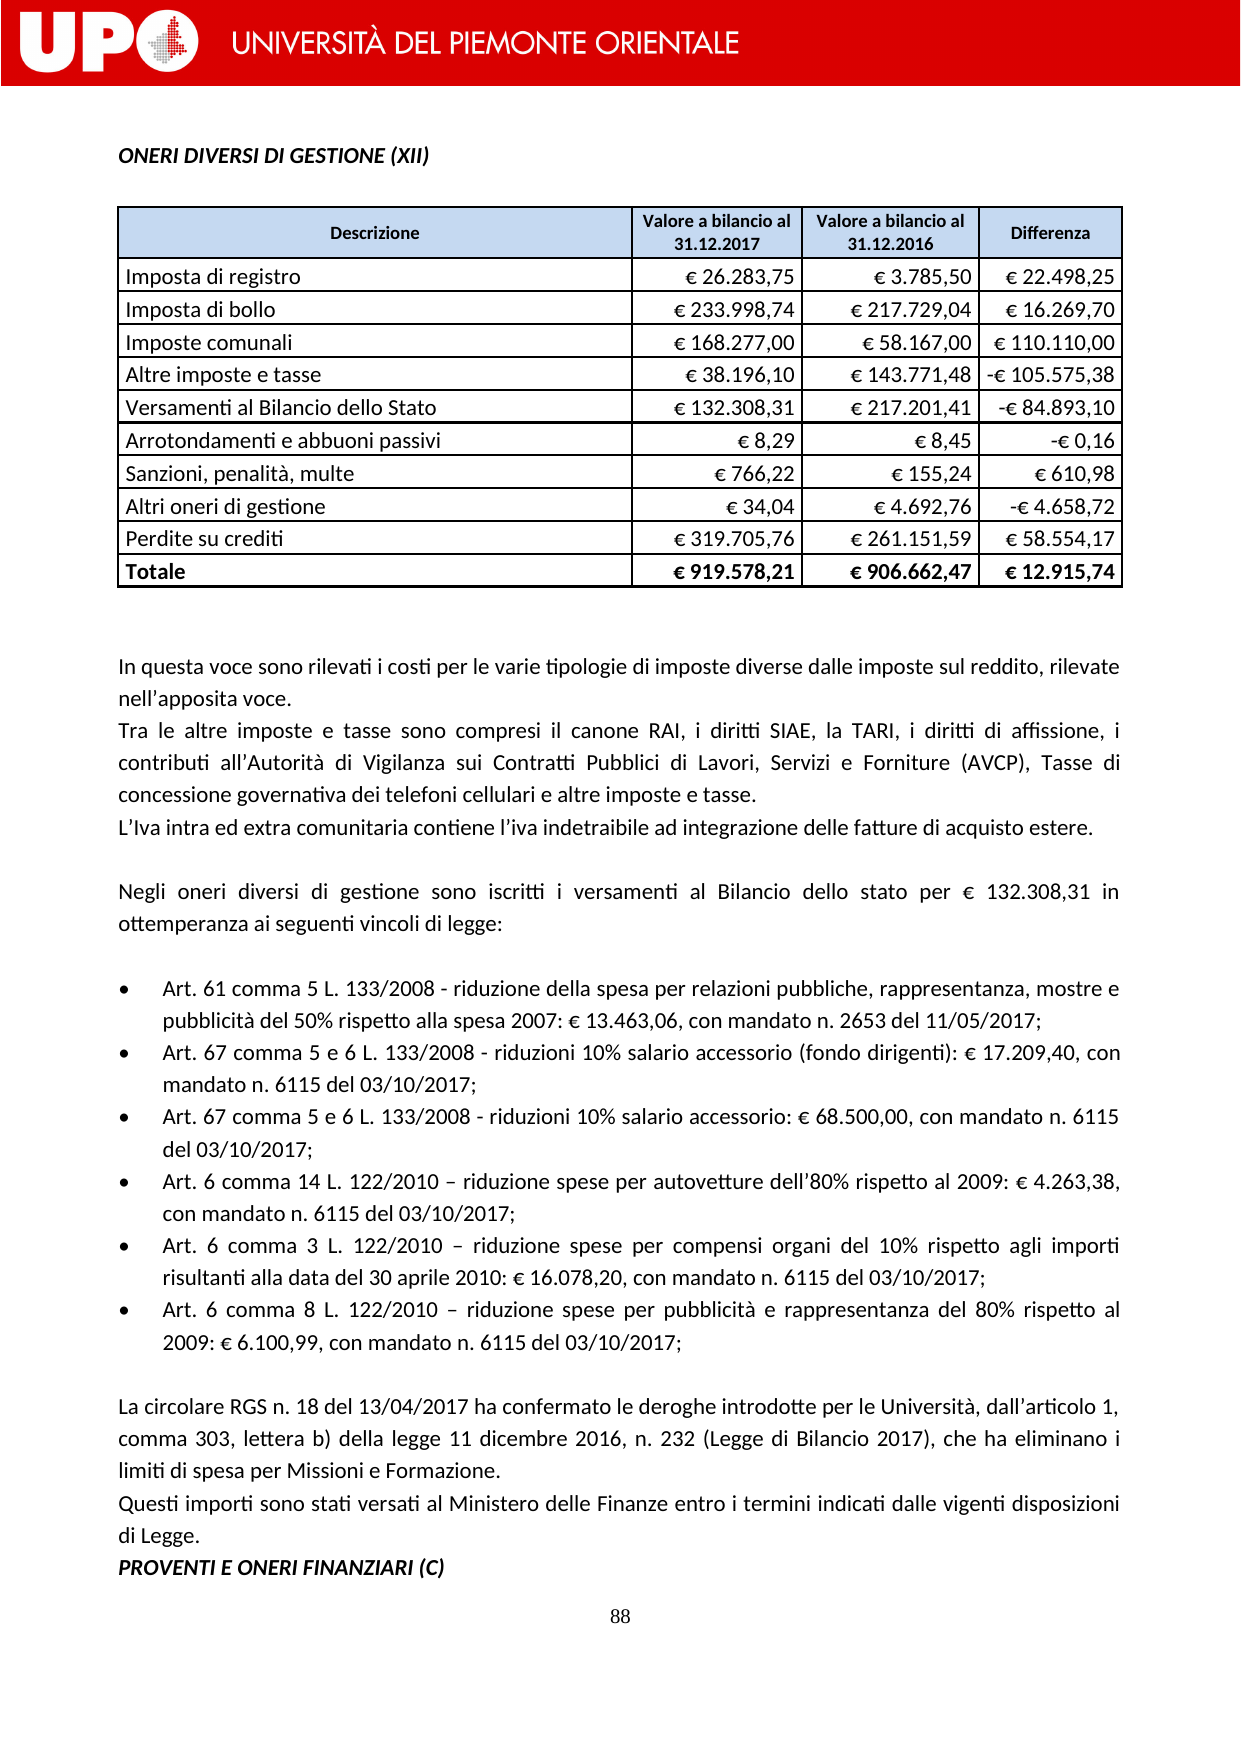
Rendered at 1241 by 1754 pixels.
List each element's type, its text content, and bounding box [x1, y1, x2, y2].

table_cell Imposta di registro [119, 259, 631, 290]
table_cell -€ 84.893,10 [980, 391, 1121, 421]
table_cell € 155,24 [803, 456, 978, 487]
table_cell Sanzioni, penalità, multe [119, 456, 631, 487]
table_cell € 58.167,00 [803, 325, 978, 356]
table_cell Imposta di bollo [119, 292, 631, 323]
table_cell Versamenti al Bilancio dello Stato [119, 391, 631, 421]
list Art. 67 comma 5 e 6 L. 133/2008 - riduzioni 10% salario accessorio: € 68.500,00, con mandato n. 6115 del 03/10/2017; [118, 1102, 1122, 1163]
list Art. 6 comma 8 L. 122/2010 – riduzione spese per pubblicità e rappresentanza del 80% rispetto al 2009: € 6.100,99, con mandato n. 6115 del 03/10/2017; [118, 1296, 1122, 1356]
table_header Valore a bilancio al 31.12.2017 [633, 208, 801, 257]
table_cell Totale [119, 555, 631, 585]
list Art. 6 comma 14 L. 122/2010 – riduzione spese per autovetture dell’80% rispetto al 2009: € 4.263,38, con mandato n. 6115 del 03/10/2017; [118, 1167, 1122, 1227]
table_cell Perdite su crediti [119, 522, 631, 553]
table_cell € 8,45 [803, 424, 978, 454]
table_cell -€ 0,16 [980, 424, 1121, 454]
table_cell € 3.785,50 [803, 259, 978, 290]
text Negli oneri diversi di gestione sono iscritti i versamenti al Bilancio dello stato per € 132.308,31 in ottemperanza ai seguenti vincoli di legge: [118, 877, 1122, 937]
list Art. 61 comma 5 L. 133/2008 - riduzione della spesa per relazioni pubbliche, rappresentanza, mostre e pubblicità del 50% rispetto alla spesa 2007: € 13.463,06, con mandato n. 2653 del 11/05/2017; [118, 974, 1122, 1034]
table_cell Arrotondamenti e abbuoni passivi [119, 424, 631, 454]
table_cell € 16.269,70 [980, 292, 1121, 323]
table_cell € 38.196,10 [633, 358, 801, 388]
list Art. 6 comma 3 L. 122/2010 – riduzione spese per compensi organi del 10% rispetto agli importi risultanti alla data del 30 aprile 2010: € 16.078,20, con mandato n. 6115 del 03/10/2017; [118, 1231, 1122, 1291]
table_cell € 26.283,75 [633, 259, 801, 290]
text L’Iva intra ed extra comunitaria contiene l’iva indetraibile ad integrazione delle fatture di acquisto estere. [118, 813, 1122, 841]
table_header Differenza [980, 208, 1121, 257]
table_cell € 319.705,76 [633, 522, 801, 553]
table_cell € 906.662,47 [803, 555, 978, 585]
table_cell -€ 105.575,38 [980, 358, 1121, 388]
table_cell Altre imposte e tasse [119, 358, 631, 388]
table_cell € 34,04 [633, 489, 801, 520]
text Questi importi sono stati versati al Ministero delle Finanze entro i termini indicati dalle vigenti disposizioni di Legge. [118, 1489, 1122, 1549]
text La circolare RGS n. 18 del 13/04/2017 ha confermato le deroghe introdotte per le Università, dall’articolo 1, comma 303, lettera b) della legge 11 dicembre 2016, n. 232 (Legge di Bilancio 2017), che ha eliminano i limiti di spesa per Missioni e Formazione. [118, 1392, 1122, 1484]
table_cell € 261.151,59 [803, 522, 978, 553]
table_cell € 58.554,17 [980, 522, 1121, 553]
table_cell € 132.308,31 [633, 391, 801, 421]
table_cell -€ 4.658,72 [980, 489, 1121, 520]
table_header Descrizione [119, 208, 631, 257]
table_cell € 22.498,25 [980, 259, 1121, 290]
table_cell € 610,98 [980, 456, 1121, 487]
table_cell Altri oneri di gestione [119, 489, 631, 520]
table_cell € 8,29 [633, 424, 801, 454]
table_cell € 217.201,41 [803, 391, 978, 421]
table_cell € 110.110,00 [980, 325, 1121, 356]
table_header Valore a bilancio al 31.12.2016 [803, 208, 978, 257]
table_cell € 217.729,04 [803, 292, 978, 323]
table_cell € 12.915,74 [980, 555, 1121, 585]
table_cell € 919.578,21 [633, 555, 801, 585]
text In questa voce sono rilevati i costi per le varie tipologie di imposte diverse dalle imposte sul reddito, rilevate nell’apposita voce. [118, 652, 1122, 712]
table_cell € 168.277,00 [633, 325, 801, 356]
table_cell € 143.771,48 [803, 358, 978, 388]
table_cell Imposte comunali [119, 325, 631, 356]
list Art. 67 comma 5 e 6 L. 133/2008 - riduzioni 10% salario accessorio (fondo dirigenti): € 17.209,40, con mandato n. 6115 del 03/10/2017; [118, 1038, 1122, 1098]
table_cell € 766,22 [633, 456, 801, 487]
text PROVENTI E ONERI FINANZIARI (C) [118, 1553, 1122, 1581]
table_cell € 4.692,76 [803, 489, 978, 520]
text Tra le altre imposte e tasse sono compresi il canone RAI, i diritti SIAE, la TARI, i diritti di affissione, i contributi all’Autorità di Vigilanza sui Contratti Pubblici di Lavori, Servizi e Forniture (AVCP), Tasse di concessione governativa dei telefoni cellulari e altre imposte e tasse. [118, 716, 1122, 809]
text ONERI DIVERSI DI GESTIONE (XII) [118, 141, 1122, 169]
table_cell € 233.998,74 [633, 292, 801, 323]
